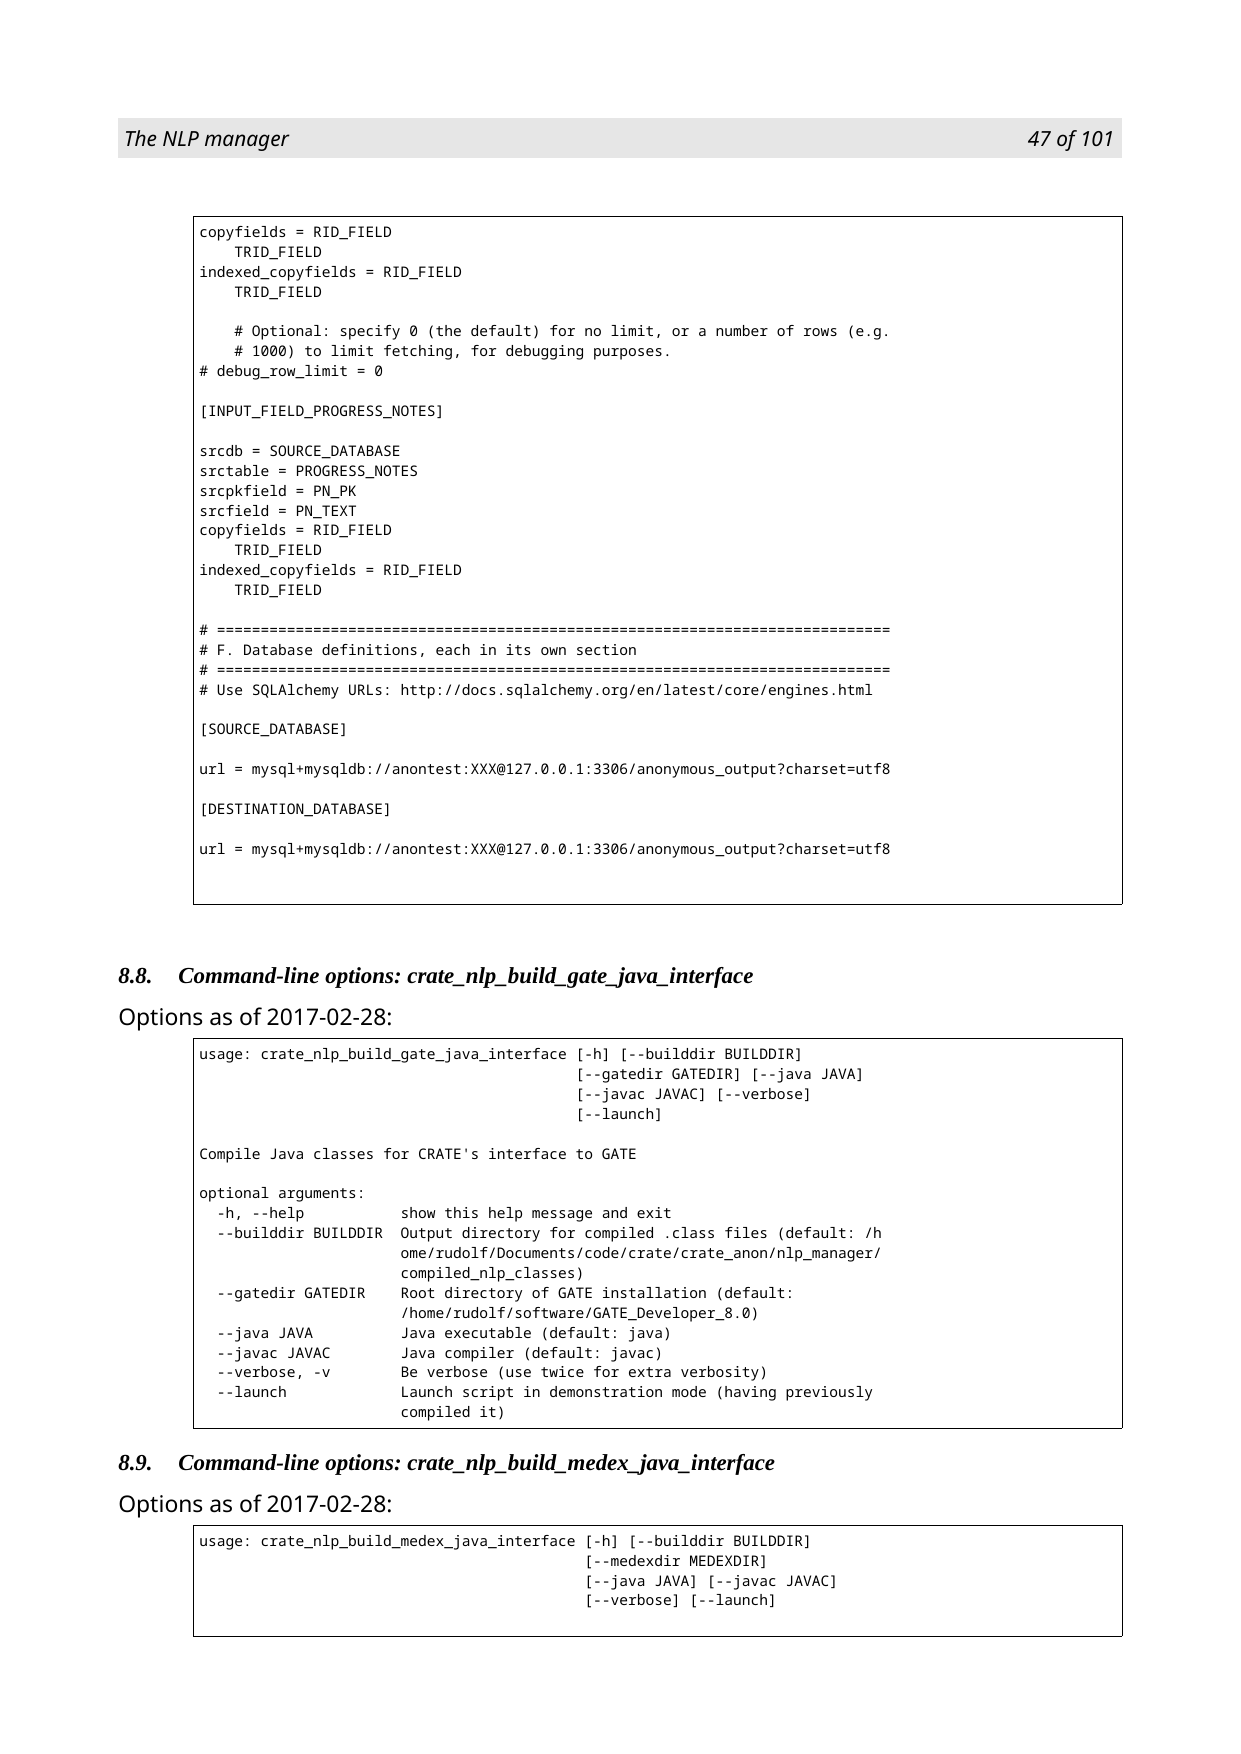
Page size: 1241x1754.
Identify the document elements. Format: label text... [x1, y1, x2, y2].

text Options as of 2017-02-28: [118, 1487, 1122, 1519]
table_header usage: crate_nlp_build_gate_java_interface [-h] [--builddir BUILDDIR] [--gatedir GATEDIR] [--java JAVA] [--javac JAVAC] [--verbose] [--launch] Compile Java classes for CRATE's interface to GATE optional arguments: -h, --help show this help message and exit --builddir BUILDDIR Output directory for compiled .class files (default: /h ome/rudolf/Documents/code/crate/crate_anon/nlp_manager/ compiled_nlp_classes) --gatedir GATEDIR Root directory of GATE installation (default: /home/rudolf/software/GATE_Developer_8.0) --java JAVA Java executable (default: java) --javac JAVAC Java compiler (default: javac) --verbose, -v Be verbose (use twice for extra verbosity) --launch Launch script in demonstration mode (having previously compiled it) [194, 1039, 1122, 1428]
table_header usage: crate_nlp_build_medex_java_interface [-h] [--builddir BUILDDIR] [--medexdir MEDEXDIR] [--java JAVA] [--javac JAVAC] [--verbose] [--launch] [194, 1526, 1122, 1636]
table_header copyfields = RID_FIELD TRID_FIELD indexed_copyfields = RID_FIELD TRID_FIELD # Optional: specify 0 (the default) for no limit, or a number of rows (e.g. # 1000) to limit fetching, for debugging purposes. # debug_row_limit = 0 [INPUT_FIELD_PROGRESS_NOTES] srcdb = SOURCE_DATABASE srctable = PROGRESS_NOTES srcpkfield = PN_PK srcfield = PN_TEXT copyfields = RID_FIELD TRID_FIELD indexed_copyfields = RID_FIELD TRID_FIELD # ============================================================================= # F. Database definitions, each in its own section # ============================================================================= # Use SQLAlchemy URLs: http://docs.sqlalchemy.org/en/latest/core/engines.html [SOURCE_DATABASE] url = mysql+mysqldb://anontest:XXX@127.0.0.1:3306/anonymous_output?charset=utf8 [DESTINATION_DATABASE] url = mysql+mysqldb://anontest:XXX@127.0.0.1:3306/anonymous_output?charset=utf8 [194, 217, 1122, 904]
subtitle Command-line options: crate_nlp_build_medex_java_interface [118, 1449, 1122, 1475]
subtitle Command-line options: crate_nlp_build_gate_java_interface [118, 962, 1122, 988]
text Options as of 2017-02-28: [118, 1001, 1122, 1032]
